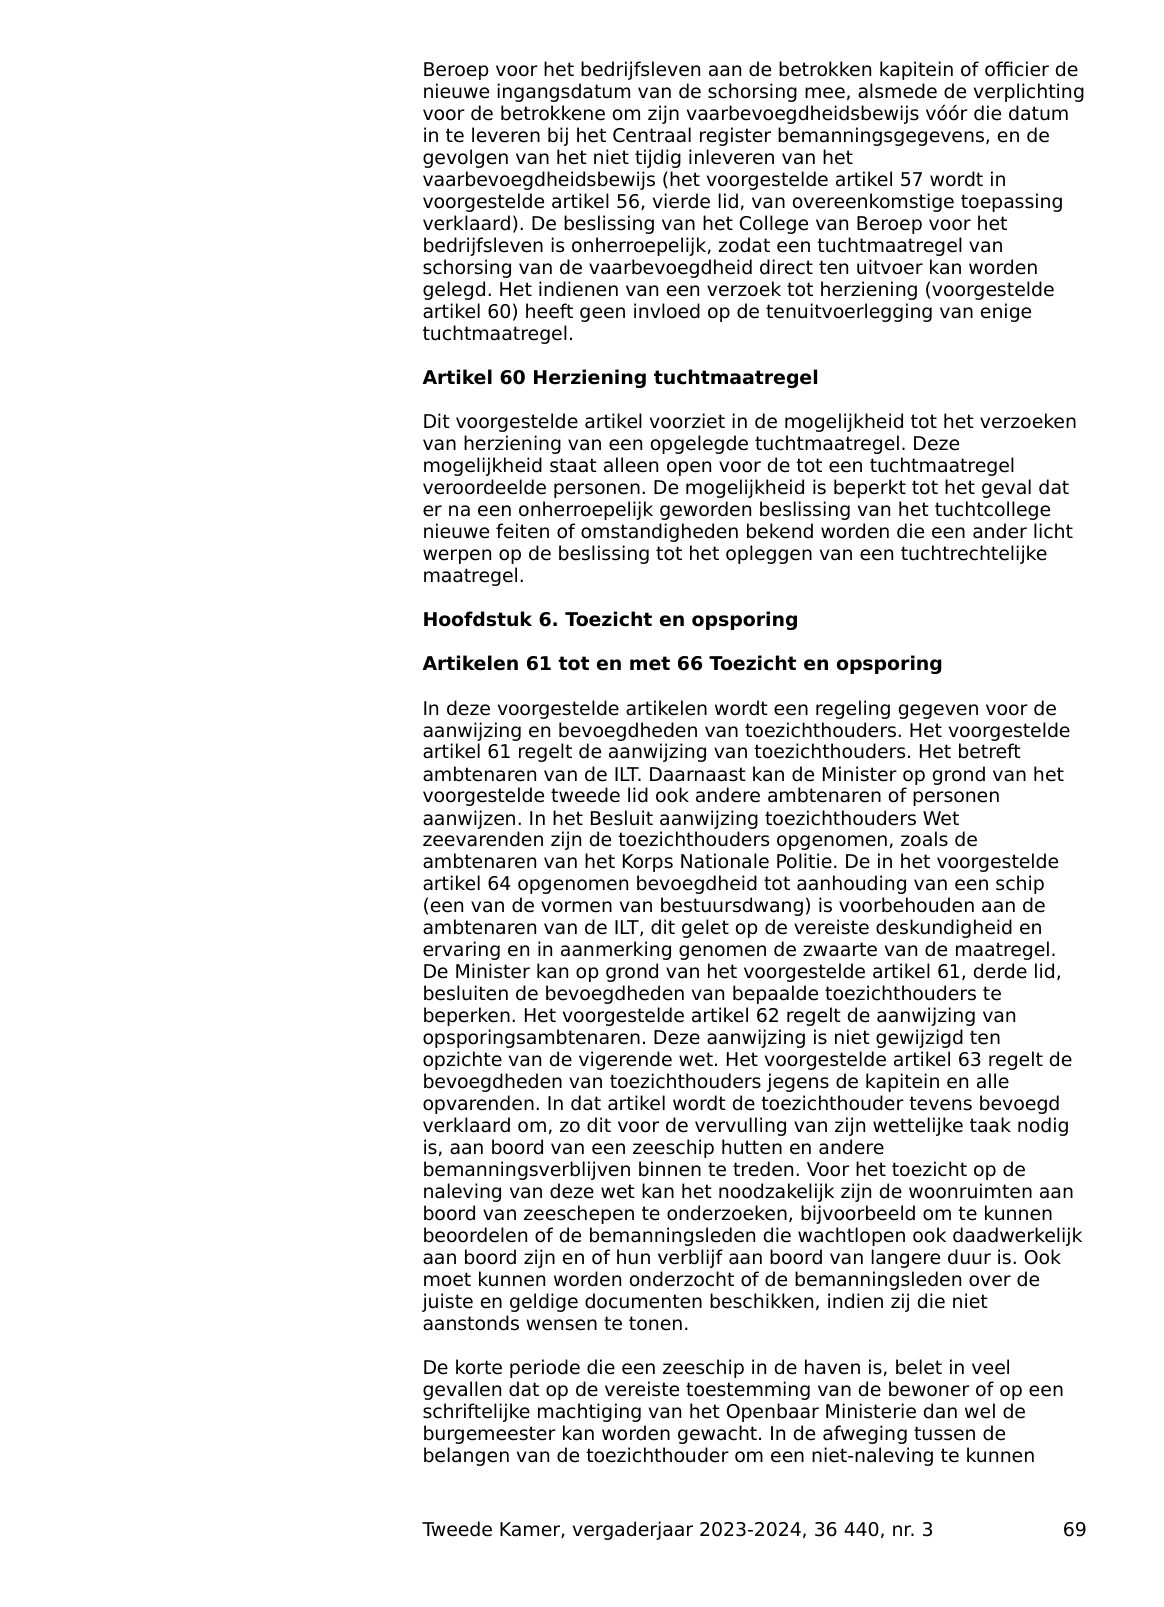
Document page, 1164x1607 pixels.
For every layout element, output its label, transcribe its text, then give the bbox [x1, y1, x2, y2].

text Dit voorgestelde artikel voorziet in de mogelijkheid tot het verzoeken van herziening van een opgelegde tuchtmaatregel. Deze mogelijkheid staat alleen open voor de tot een tuchtmaatregel veroordeelde personen. De mogelijkheid is beperkt tot het geval dat er na een onherroepelijk geworden beslissing van het tuchtcollege nieuwe feiten of omstandigheden bekend worden die een ander licht werpen op de beslissing tot het opleggen van een tuchtrechtelijke maatregel. [422, 411, 1087, 587]
subtitle Artikelen 61 tot en met 66 Toezicht en opsporing [422, 653, 1087, 675]
subtitle Hoofdstuk 6. Toezicht en opsporing [422, 609, 1087, 631]
text De korte periode die een zeeschip in de haven is, belet in veel gevallen dat op de vereiste toestemming van de bewoner of op een schriftelijke machtiging van het Openbaar Ministerie dan wel de burgemeester kan worden gewacht. In de afweging tussen de belangen van de toezichthouder om een niet-naleving te kunnen [422, 1357, 1087, 1467]
text Beroep voor het bedrijfsleven aan de betrokken kapitein of officier de nieuwe ingangsdatum van de schorsing mee, alsmede de verplichting voor de betrokkene om zijn vaarbevoegdheidsbewijs vóór die datum in te leveren bij het Centraal register bemanningsgegevens, en de gevolgen van het niet tijdig inleveren van het vaarbevoegdheidsbewijs (het voorgestelde artikel 57 wordt in voorgestelde artikel 56, vierde lid, van overeenkomstige toepassing verklaard). De beslissing van het College van Beroep voor het bedrijfsleven is onherroepelijk, zodat een tuchtmaatregel van schorsing van de vaarbevoegdheid direct ten uitvoer kan worden gelegd. Het indienen van een verzoek tot herziening (voorgestelde artikel 60) heeft geen invloed op de tenuitvoerlegging van enige tuchtmaatregel. [422, 59, 1087, 345]
text In deze voorgestelde artikelen wordt een regeling gegeven voor de aanwijzing en bevoegdheden van toezichthouders. Het voorgestelde artikel 61 regelt de aanwijzing van toezichthouders. Het betreft ambtenaren van de ILT. Daarnaast kan de Minister op grond van het voorgestelde tweede lid ook andere ambtenaren of personen aanwijzen. In het Besluit aanwijzing toezichthouders Wet zeevarenden zijn de toezichthouders opgenomen, zoals de ambtenaren van het Korps Nationale Politie. De in het voorgestelde artikel 64 opgenomen bevoegdheid tot aanhouding van een schip (een van de vormen van bestuursdwang) is voorbehouden aan de ambtenaren van de ILT, dit gelet op de vereiste deskundigheid en ervaring en in aanmerking genomen de zwaarte van de maatregel. De Minister kan op grond van het voorgestelde artikel 61, derde lid, besluiten de bevoegdheden van bepaalde toezichthouders te beperken. Het voorgestelde artikel 62 regelt de aanwijzing van opsporingsambtenaren. Deze aanwijzing is niet gewijzigd ten opzichte van de vigerende wet. Het voorgestelde artikel 63 regelt de bevoegdheden van toezichthouders jegens de kapitein en alle opvarenden. In dat artikel wordt de toezichthouder tevens bevoegd verklaard om, zo dit voor de vervulling van zijn wettelijke taak nodig is, aan boord van een zeeschip hutten en andere bemanningsverblijven binnen te treden. Voor het toezicht op de naleving van deze wet kan het noodzakelijk zijn de woonruimten aan boord van zeeschepen te onderzoeken, bijvoorbeeld om te kunnen beoordelen of de bemanningsleden die wachtlopen ook daadwerkelijk aan boord zijn en of hun verblijf aan boord van langere duur is. Ook moet kunnen worden onderzocht of de bemanningsleden over de juiste en geldige documenten beschikken, indien zij die niet aanstonds wensen te tonen. [422, 697, 1087, 1335]
subtitle Artikel 60 Herziening tuchtmaatregel [422, 367, 1087, 389]
